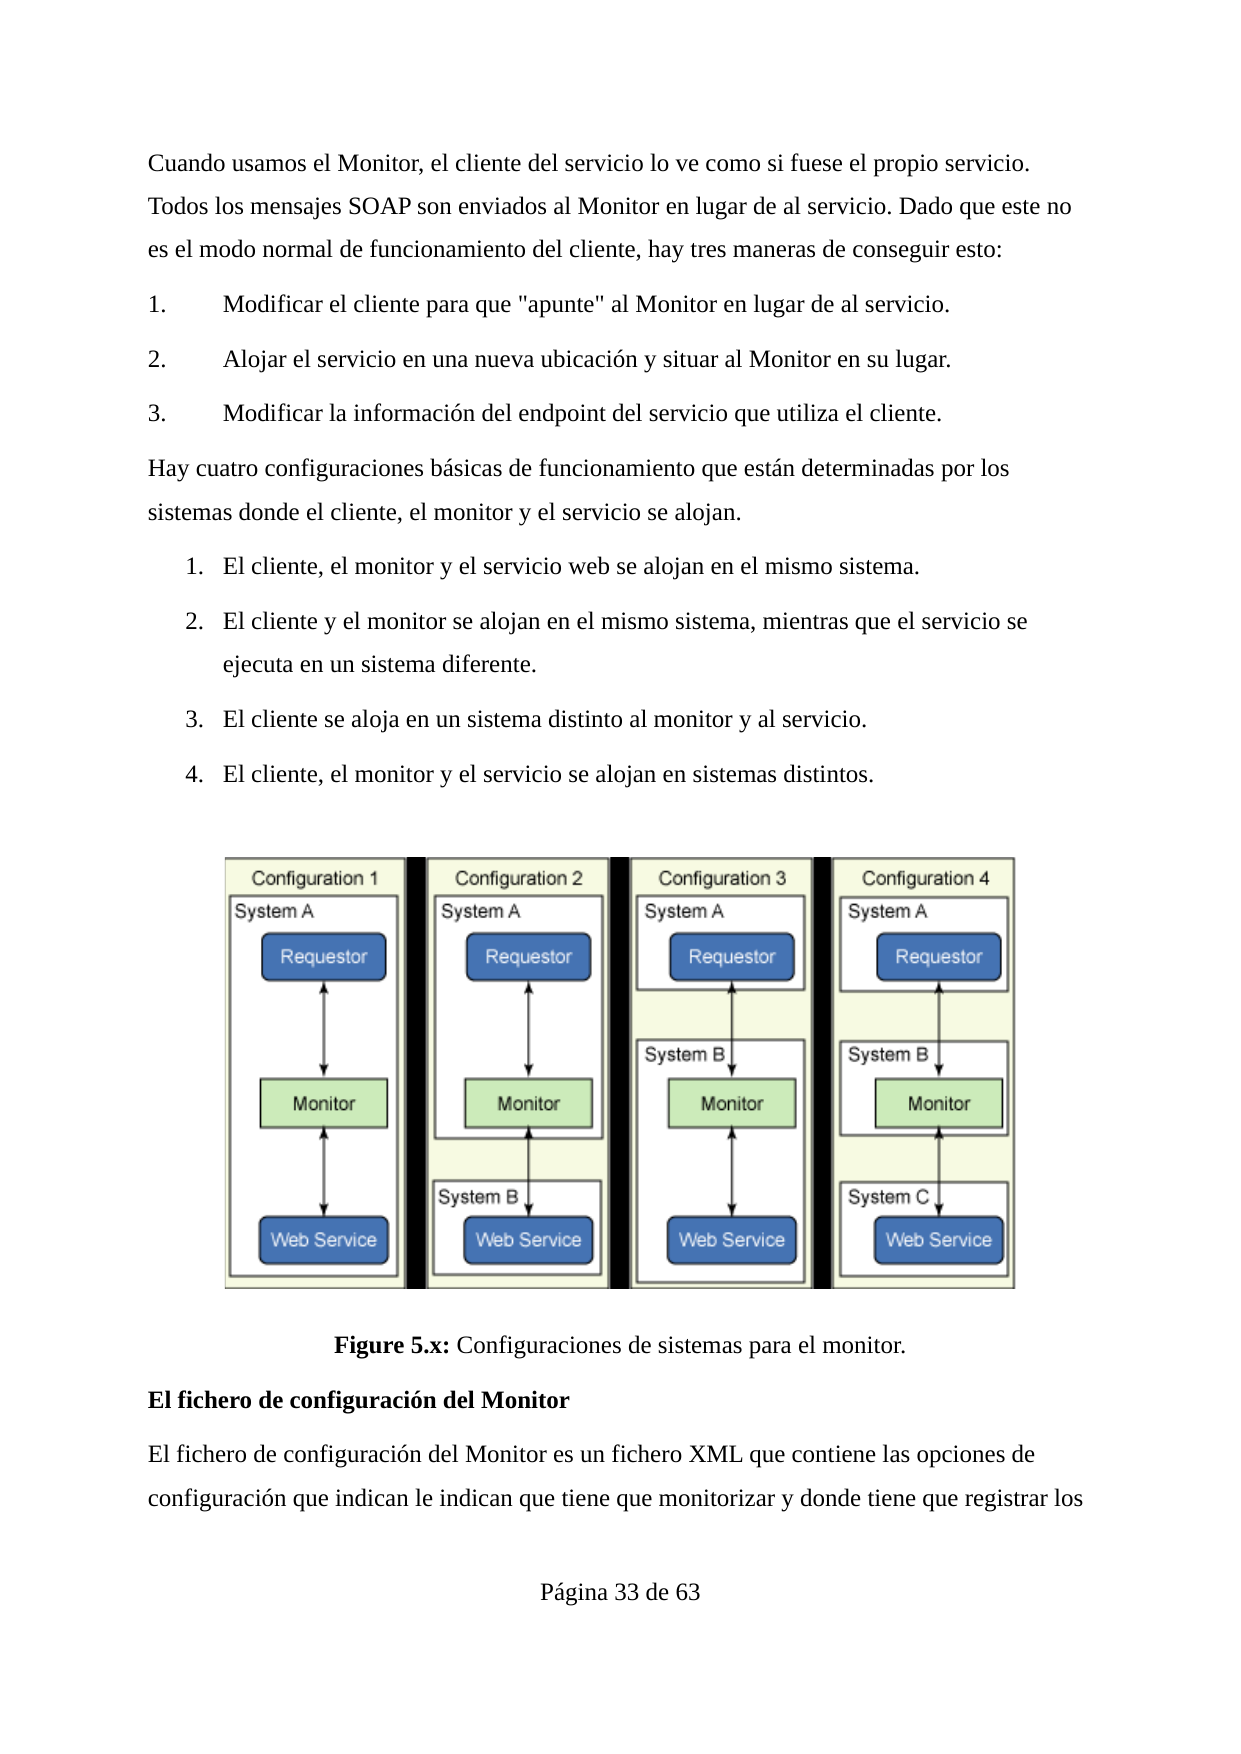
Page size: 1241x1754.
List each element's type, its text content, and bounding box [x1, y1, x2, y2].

picture [224, 857, 1016, 1289]
list Modificar el cliente para que "apunte" al Monitor en lugar de al servicio. [148, 289, 1093, 317]
text Hay cuatro configuraciones básicas de funcionamiento que están determinadas por los sistemas donde el cliente, el monitor y el servicio se alojan. [148, 453, 1093, 525]
text Cuando usamos el Monitor, el cliente del servicio lo ve como si fuese el propio servicio. Todos los mensajes SOAP son enviados al Monitor en lugar de al servicio. Dado que este no es el modo normal de funcionamiento del cliente, hay tres maneras de conseguir esto: [148, 148, 1093, 263]
list El cliente y el monitor se alojan en el mismo sistema, mientras que el servicio se ejecuta en un sistema diferente. [185, 606, 1093, 678]
list El cliente, el monitor y el servicio web se alojan en el mismo sistema. [185, 551, 1093, 580]
list El cliente se aloja en un sistema distinto al monitor y al servicio. [185, 704, 1093, 733]
list Modificar la información del endpoint del servicio que utiliza el cliente. [148, 398, 1093, 427]
list El cliente, el monitor y el servicio se alojan en sistemas distintos. [185, 759, 1093, 831]
text Figure 5.x: Configuraciones de sistemas para el monitor. [148, 1330, 1093, 1358]
list Alojar el servicio en una nueva ubicación y situar al Monitor en su lugar. [148, 344, 1093, 372]
text El fichero de configuración del Monitor es un fichero XML que contiene las opciones de configuración que indican le indican que tiene que monitorizar y donde tiene que registrar los [148, 1439, 1093, 1511]
text El fichero de configuración del Monitor [148, 1385, 1093, 1413]
